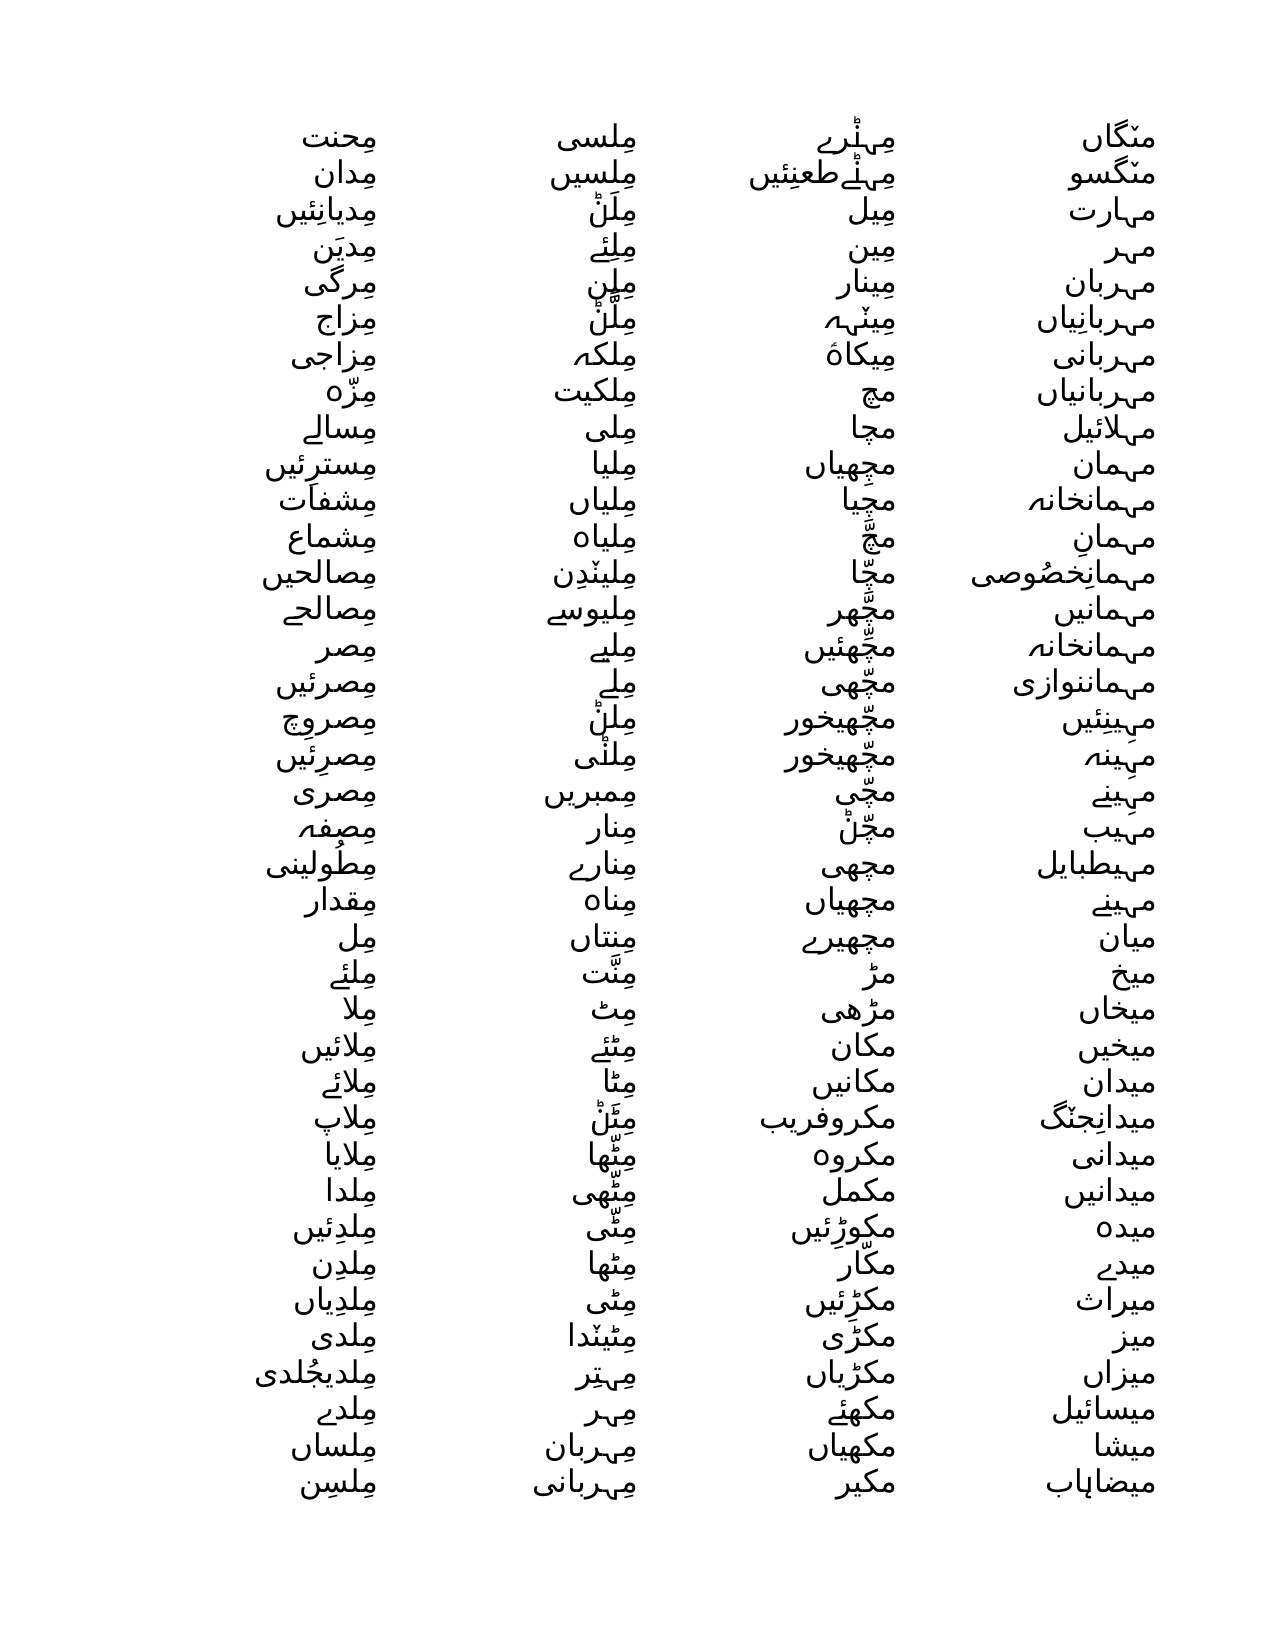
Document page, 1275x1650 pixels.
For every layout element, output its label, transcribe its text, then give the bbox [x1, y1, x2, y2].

text مِلسِن [118, 1463, 378, 1499]
text مکھیاں [637, 1427, 897, 1463]
text مِلائیں [118, 1027, 378, 1063]
text مہر [897, 227, 1157, 263]
text مِلسیں [378, 154, 637, 191]
text مِٹینٚدا [378, 1318, 637, 1354]
text مِہتِر [378, 1354, 637, 1391]
text مِلکہ [378, 336, 637, 373]
text مکڑی [637, 1318, 897, 1354]
text مِسالے [118, 409, 378, 445]
text مِٹھا [378, 1245, 637, 1281]
text مِینار [637, 263, 897, 300]
text مِلݨ [378, 700, 637, 736]
text مچھی [637, 845, 897, 882]
text مِلَّݨ [378, 300, 637, 336]
text مِلݨی [378, 736, 637, 772]
text مہیب [897, 809, 1157, 845]
text مِلاپ [118, 1100, 378, 1136]
text مکڑیاں [637, 1354, 897, 1391]
text مِزاج [118, 300, 378, 336]
text میراث [897, 1281, 1157, 1318]
text میز [897, 1318, 1157, 1354]
text مِلدِئیں [118, 1209, 378, 1245]
text مِصروِچ [118, 700, 378, 736]
text مہمانیں [897, 591, 1157, 627]
text مِیل [637, 191, 897, 227]
text مِلا [118, 991, 378, 1027]
text میشا [897, 1427, 1157, 1463]
text میخیں [897, 1027, 1157, 1063]
text مِلئے [118, 954, 378, 991]
text مِدیانِئیں [118, 191, 378, 227]
text مِٹا [378, 1063, 637, 1100]
text مکھئے [637, 1391, 897, 1427]
text مچھیاں [637, 882, 897, 918]
text مِصری [118, 772, 378, 809]
text مِلدا [118, 1172, 378, 1209]
text میدے [897, 1245, 1157, 1281]
text مِلدِیاں [118, 1281, 378, 1318]
text مِناہ [378, 882, 637, 918]
text میدانِ﻿جنٚگ [897, 1100, 1157, 1136]
text مہمانِخصُوصی [897, 554, 1157, 591]
text مِلیاں [378, 482, 637, 518]
text مکروفریب [637, 1100, 897, 1136]
text مچَّھر [637, 591, 897, 627]
text میدانی [897, 1136, 1157, 1172]
text مکڑِئیں [637, 1281, 897, 1318]
text مہربانیاں [897, 373, 1157, 409]
text مِہربانی [378, 1463, 637, 1499]
text مچِھیاں [637, 445, 897, 482]
text مہمان [897, 445, 1157, 482]
text مکیر [637, 1463, 897, 1499]
text مِقدار [118, 882, 378, 918]
text مںٚگاں [897, 118, 1157, 154]
text مِلساں [118, 1427, 378, 1463]
text مِہربان [378, 1427, 637, 1463]
text مِٹی [378, 1281, 637, 1318]
text مِنارے [378, 845, 637, 882]
text مکمل [637, 1172, 897, 1209]
text مِشماع [118, 518, 378, 554]
text مچھیرے [637, 918, 897, 954]
text مِشفات [118, 482, 378, 518]
text مِلائے [118, 1063, 378, 1100]
text مِین [637, 227, 897, 263]
text مہارت [897, 191, 1157, 227]
text مچّھی﻿خور [637, 736, 897, 772]
text مِرگی [118, 263, 378, 300]
text مچا [637, 409, 897, 445]
text مِدیَن [118, 227, 378, 263]
text مہِینہ [897, 736, 1157, 772]
text مِلیوسے [378, 591, 637, 627]
text مچّا [637, 554, 897, 591]
text مِہر [378, 1391, 637, 1427]
text مکانیں [637, 1063, 897, 1100]
text مِٹّی [378, 1209, 637, 1245]
text مکروہ [637, 1136, 897, 1172]
text مِلیا [378, 445, 637, 482]
text مڑ [637, 954, 897, 991]
text مِل [118, 918, 378, 954]
text میخ [897, 954, 1157, 991]
text مِلکیت [378, 373, 637, 409]
text مِلدی [118, 1318, 378, 1354]
text مِلدیجُلدی [118, 1354, 378, 1391]
text مہمان‎نوازی [897, 663, 1157, 700]
text مہربانی [897, 336, 1157, 373]
text میدان [897, 1063, 1157, 1100]
text مِہݨے‎طعنِئیں [637, 154, 897, 191]
text مِہݨرے [637, 118, 897, 154]
text مِلینٚدِن [378, 554, 637, 591]
text مچِّھئیں [637, 627, 897, 663]
text مِنار [378, 809, 637, 845]
text مِلسی [378, 118, 637, 154]
text مچ [637, 373, 897, 409]
text مِدان [118, 154, 378, 191]
text مِٹئے [378, 1027, 637, 1063]
text مہِینے [897, 772, 1157, 809]
text میان [897, 918, 1157, 954]
text مہمانِ [897, 518, 1157, 554]
text مِلَݨ [378, 191, 637, 227]
text مہینے [897, 882, 1157, 918]
text مڑھی [637, 991, 897, 1027]
text مچّھیخور [637, 700, 897, 736]
text مچّھی [637, 663, 897, 700]
text مِیکاہؑ [637, 336, 897, 373]
text مِلدِن [118, 1245, 378, 1281]
text مِطُولینی [118, 845, 378, 882]
text مِٹّھا [378, 1136, 637, 1172]
text مِٹ [378, 991, 637, 1027]
text میدہ [897, 1209, 1157, 1245]
text مچّݨ [637, 809, 897, 845]
text مِصرِئیں [118, 736, 378, 772]
text مہربانِیاں [897, 300, 1157, 336]
text مہمان‎خانہ [897, 627, 1157, 663]
text مِنَّت [378, 954, 637, 991]
text مِینٚہہ [637, 300, 897, 336]
text مِصالحے [118, 591, 378, 627]
text مِصالحیں [118, 554, 378, 591]
text مِسترِئیں [118, 445, 378, 482]
text مِلی [378, 409, 637, 445]
text میضاہاب [897, 1463, 1157, 1499]
text مِزّہ [118, 373, 378, 409]
text مِٹّھی [378, 1172, 637, 1209]
text مِصرئیں [118, 663, 378, 700]
text مںٚگسو [897, 154, 1157, 191]
text مہیطب​ایل [897, 845, 1157, 882]
text میزاں [897, 1354, 1157, 1391]
text مہربان [897, 263, 1157, 300]
text مِصر [118, 627, 378, 663]
text مِمبریں [378, 772, 637, 809]
text مِلایا [118, 1136, 378, 1172]
text میدانیں [897, 1172, 1157, 1209]
text میخاں [897, 991, 1157, 1027]
text مہلائیل [897, 409, 1157, 445]
text مہمانخانہ [897, 482, 1157, 518]
text میسائیل [897, 1391, 1157, 1427]
text مچِیا [637, 482, 897, 518]
text مِنتاں [378, 918, 637, 954]
text مِلیے [378, 627, 637, 663]
text مِٹَݨ [378, 1100, 637, 1136]
text مچّی [637, 772, 897, 809]
text مِلِن [378, 263, 637, 300]
text مِلِئے [378, 227, 637, 263]
text مِلیاہ [378, 518, 637, 554]
text مکوڑِئیں [637, 1209, 897, 1245]
text مِلدے [118, 1391, 378, 1427]
text مِحنت [118, 118, 378, 154]
text مِصفہ [118, 809, 378, 845]
text مِلے [378, 663, 637, 700]
text مِزاجی [118, 336, 378, 373]
text مہِینِئیں [897, 700, 1157, 736]
text مکّار [637, 1245, 897, 1281]
text مکان [637, 1027, 897, 1063]
text مچّ [637, 518, 897, 554]
